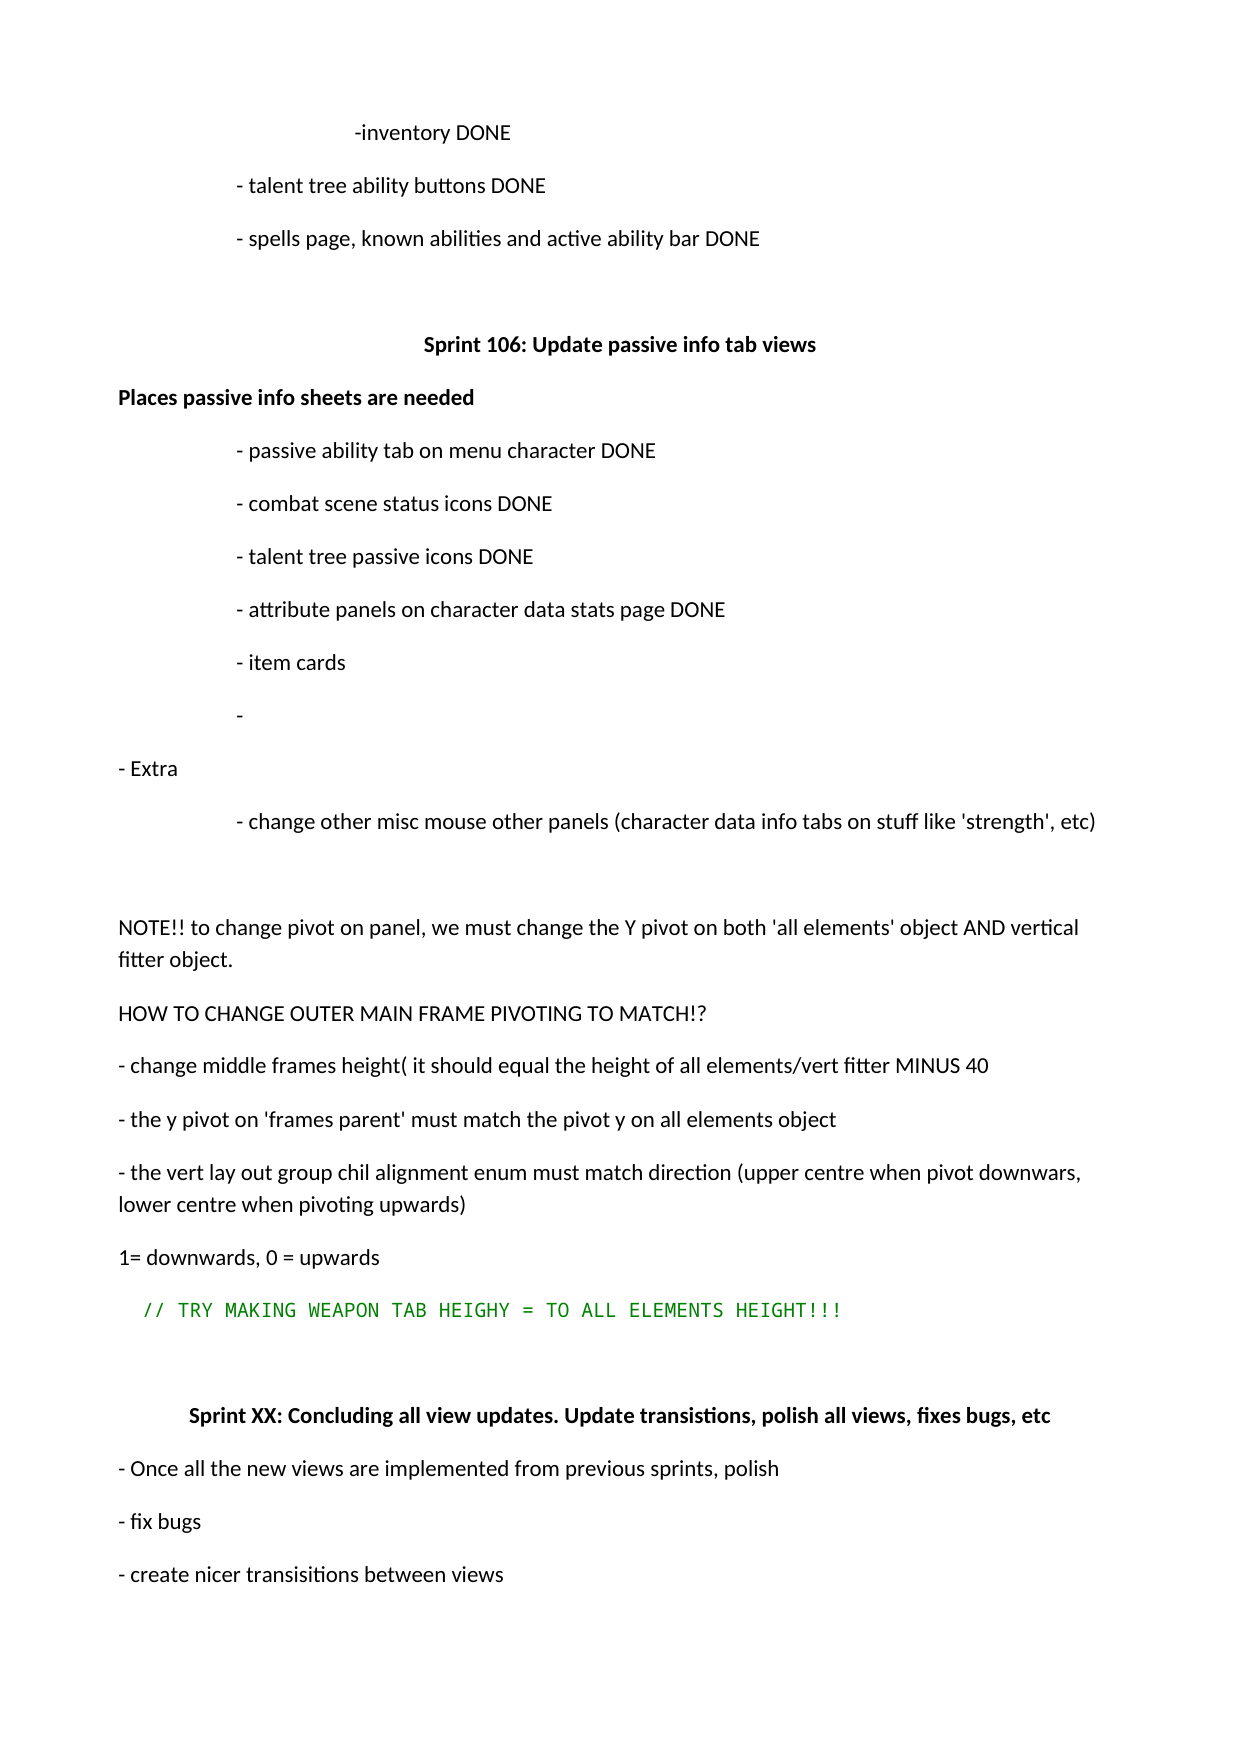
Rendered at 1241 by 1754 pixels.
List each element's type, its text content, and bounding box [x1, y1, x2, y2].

text - fix bugs [118, 1507, 1122, 1535]
text Places passive info sheets are needed [118, 383, 1122, 411]
text - combat scene status icons DONE [118, 489, 1122, 517]
text 1= downwards, 0 = upwards [118, 1243, 1122, 1271]
text - create nicer transisitions between views [118, 1560, 1122, 1588]
text - attribute panels on character data stats page DONE [118, 595, 1122, 623]
text - [118, 701, 1122, 729]
text Sprint XX: Concluding all view updates. Update transistions, polish all views, fixes bugs, etc [118, 1401, 1122, 1429]
text HOW TO CHANGE OUTER MAIN FRAME PIVOTING TO MATCH!? [118, 999, 1122, 1027]
text - Extra [118, 754, 1122, 782]
text // TRY MAKING WEAPON TAB HEIGHY = TO ALL ELEMENTS HEIGHT!!! [118, 1296, 1122, 1323]
text - change other misc mouse other panels (character data info tabs on stuff like 'strength', etc) [118, 807, 1122, 835]
text - spells page, known abilities and active ability bar DONE [118, 224, 1122, 252]
text -inventory DONE [118, 118, 1122, 146]
text - passive ability tab on menu character DONE [118, 436, 1122, 464]
text - Once all the new views are implemented from previous sprints, polish [118, 1454, 1122, 1482]
text - item cards [118, 648, 1122, 676]
text NOTE!! to change pivot on panel, we must change the Y pivot on both 'all elements' object AND vertical fitter object. [118, 913, 1122, 974]
text - talent tree ability buttons DONE [118, 171, 1122, 199]
text - talent tree passive icons DONE [118, 542, 1122, 570]
text - change middle frames height( it should equal the height of all elements/vert fitter MINUS 40 [118, 1052, 1122, 1080]
text - the y pivot on 'frames parent' must match the pivot y on all elements object [118, 1105, 1122, 1133]
text - the vert lay out group chil alignment enum must match direction (upper centre when pivot downwars, lower centre when pivoting upwards) [118, 1158, 1122, 1218]
text Sprint 106: Update passive info tab views [118, 330, 1122, 358]
